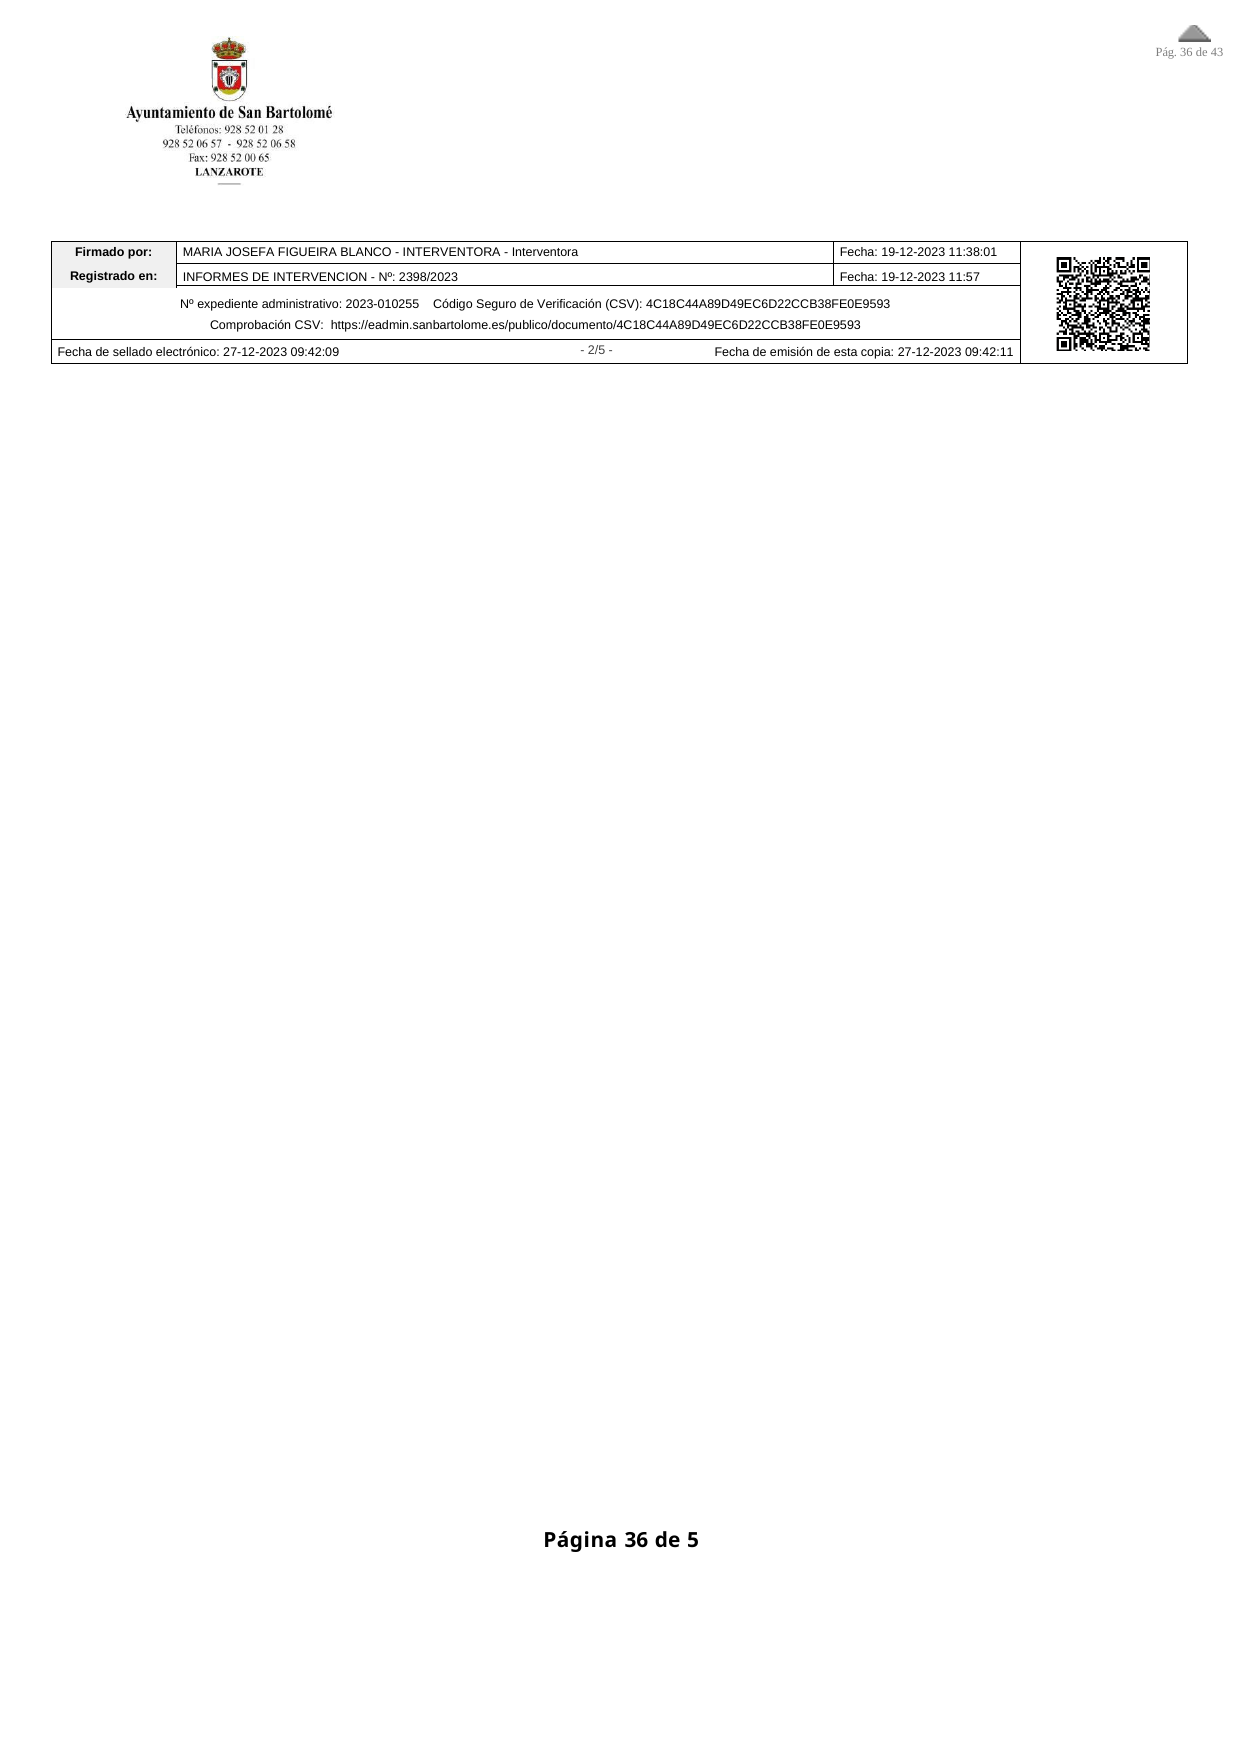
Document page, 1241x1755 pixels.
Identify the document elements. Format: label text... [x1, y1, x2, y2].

table_cell Nº expediente administrativo: 2023-010255 Código Seguro de Verificación (CSV): 4C18C44A89D49EC6D22CCB38FE0E9593 Comprobación CSV: https://eadmin.sanbartolome.es/publico/documento/4C18C44A89D49EC6D22CCB38FE0E9593 [52, 286, 1020, 339]
table_cell Fecha: 19-12-2023 11:57 [834, 264, 1020, 285]
table_cell INFORMES DE INTERVENCION - Nº: 2398/2023 [177, 264, 833, 285]
table_header Fecha: 19-12-2023 11:38:01 [834, 242, 1020, 263]
table_header [1021, 242, 1187, 363]
table_cell Registrado en: [52, 266, 176, 285]
table_header MARIA JOSEFA FIGUEIRA BLANCO - INTERVENTORA - Interventora [177, 242, 833, 263]
table_cell Fecha de sellado electrónico: 27-12-2023 09:42:09 - 2/5 - Fecha de emisión de esta copia: 27-12-2023 09:42:11 [52, 340, 1020, 363]
table_header Firmado por: [52, 242, 176, 263]
